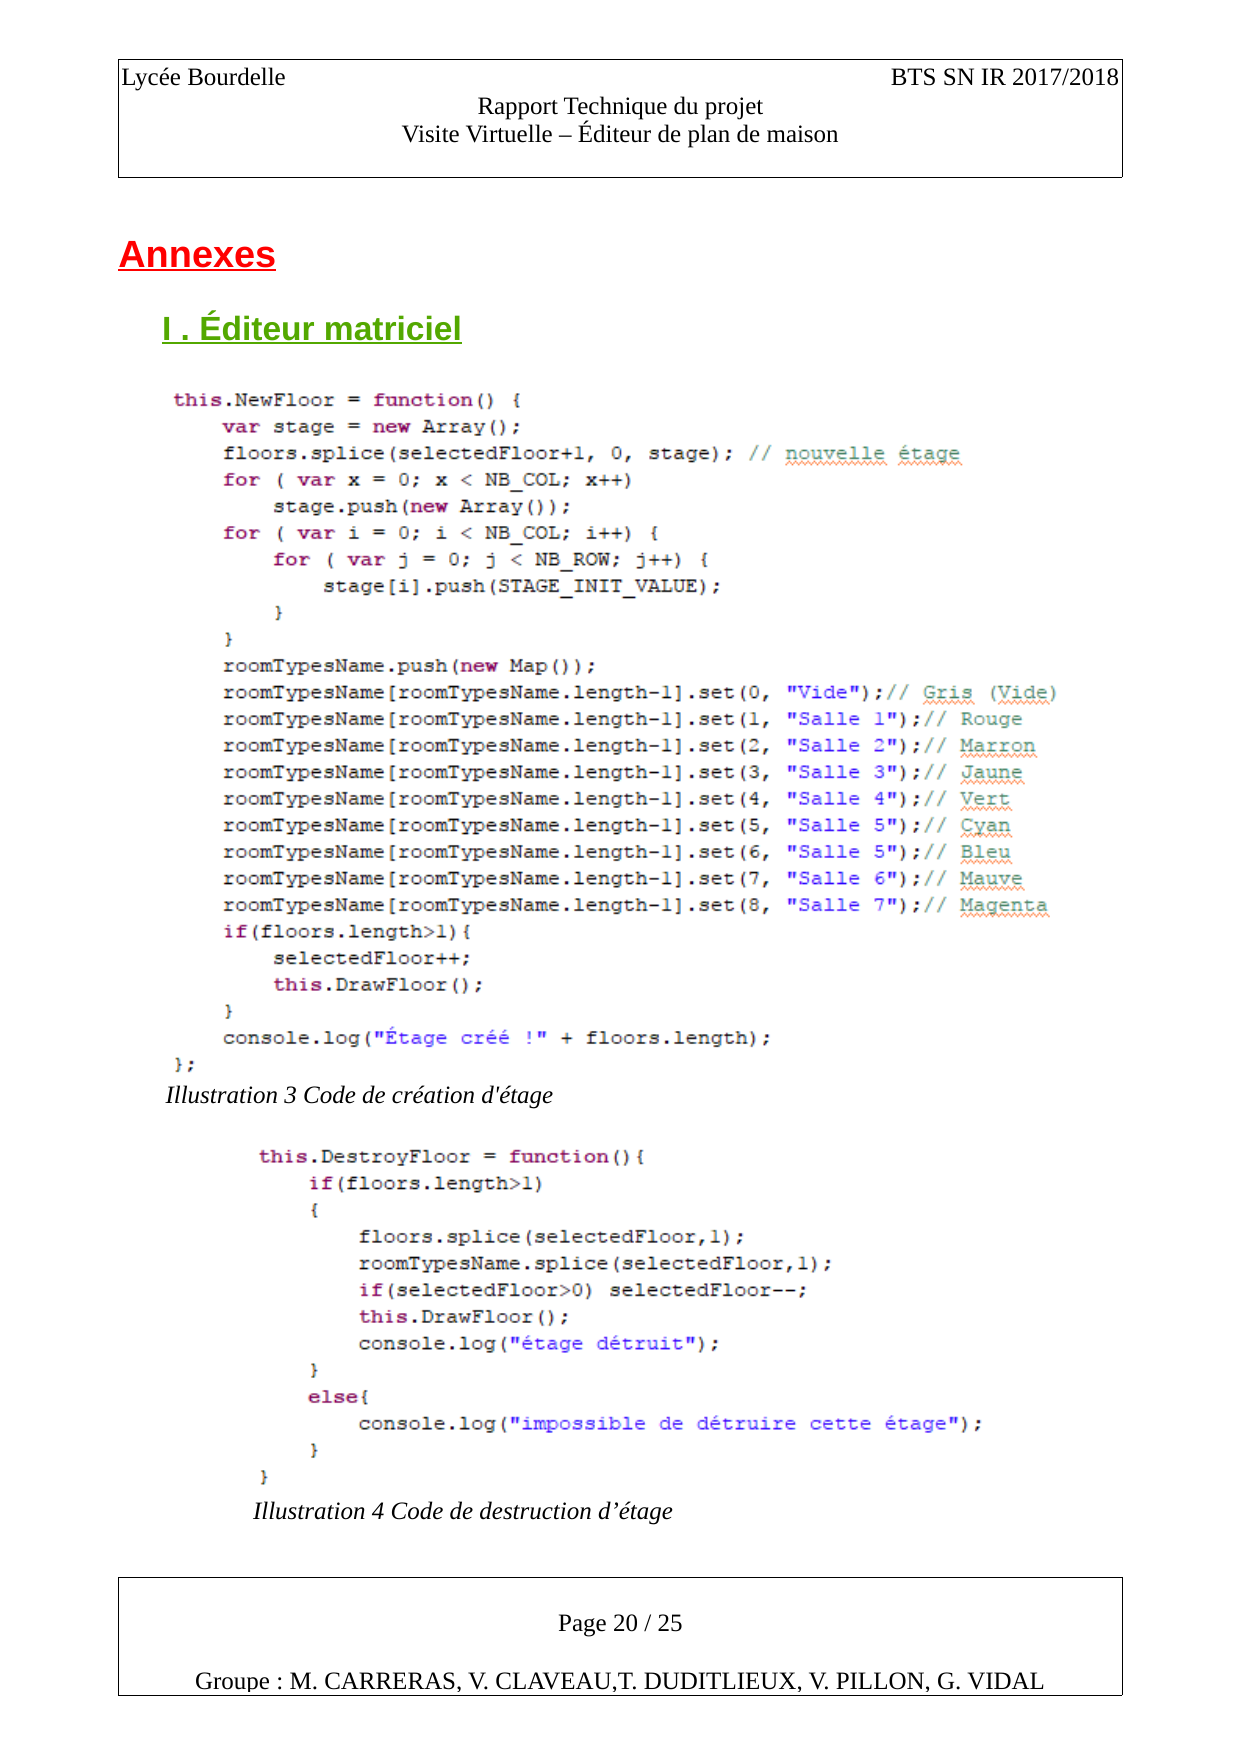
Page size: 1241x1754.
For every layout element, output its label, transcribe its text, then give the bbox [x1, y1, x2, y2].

picture [252, 1145, 988, 1491]
subtitle Annexes [118, 232, 1122, 275]
text Illustration 3 Code de création d'étage [165, 1080, 1075, 1109]
subtitle I . Éditeur matriciel [162, 309, 1122, 347]
picture [165, 389, 1075, 1080]
text Illustration 4 Code de destruction d’étage [253, 1491, 987, 1524]
